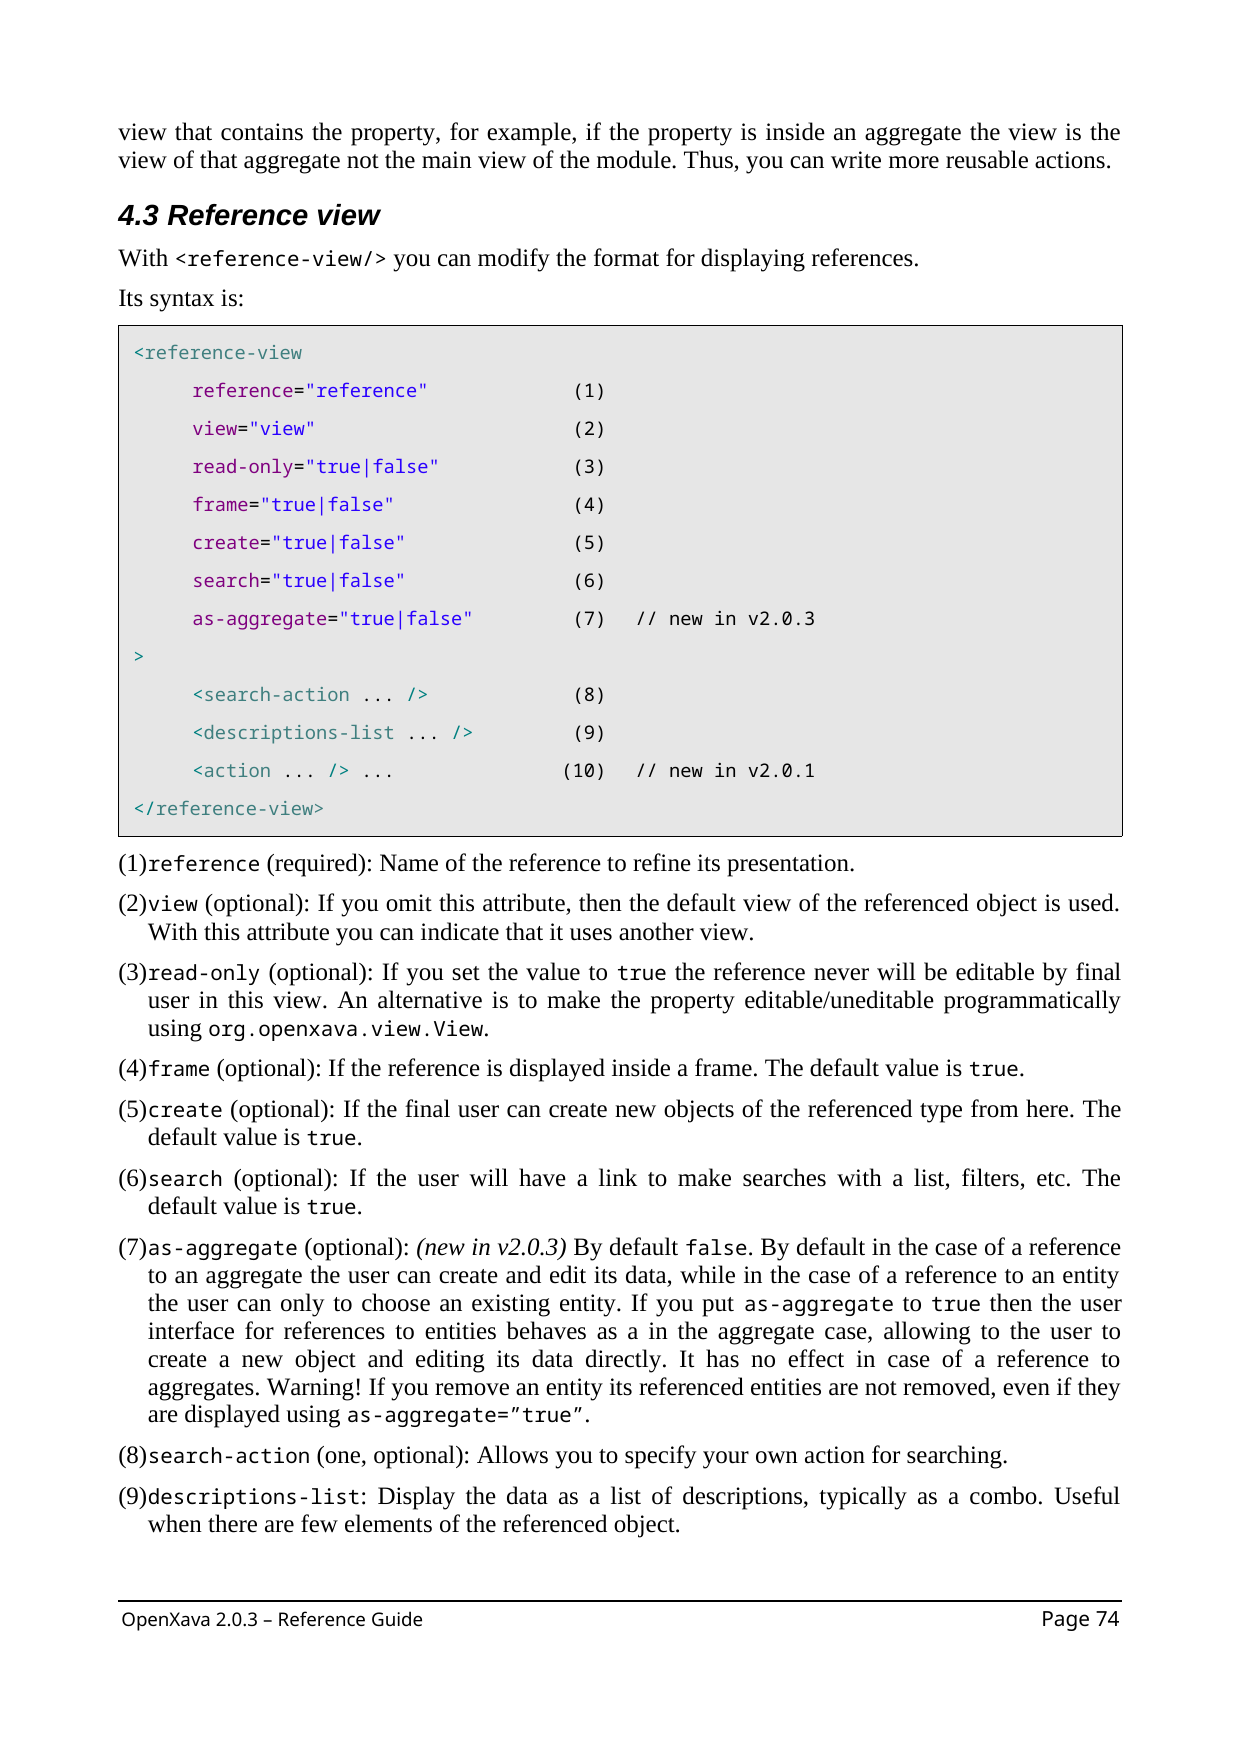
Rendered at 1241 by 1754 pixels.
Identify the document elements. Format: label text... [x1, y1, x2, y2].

subtitle Reference view [118, 198, 1122, 231]
list create (optional): If the final user can create new objects of the referenced type from here. The default value is true. [118, 1095, 1122, 1152]
text <search-action ... /> (8) [119, 667, 1122, 705]
text search="true|false" (6) [119, 553, 1122, 591]
text Its syntax is: [118, 284, 1122, 312]
text read-only="true|false" (3) [119, 439, 1122, 477]
list read-only (optional): If you set the value to true the reference never will be editable by final user in this view. An alternative is to make the property editable/uneditable programmatically using org.openxava.view.View. [118, 958, 1122, 1042]
list as-aggregate (optional): (new in v2.0.3) By default false. By default in the case of a reference to an aggregate the user can create and edit its data, while in the case of a reference to an entity the user can only to choose an existing entity. If you put as-aggregate to true then the user interface for references to entities behaves as a in the aggregate case, allowing to the user to create a new object and editing its data directly. It has no effect in case of a reference to aggregates. Warning! If you remove an entity its referenced entities are not removed, even if they are displayed using as-aggregate=”true”. [118, 1233, 1122, 1429]
text view="view" (2) [119, 401, 1122, 439]
text frame="true|false" (4) [119, 477, 1122, 515]
list descriptions-list: Display the data as a list of descriptions, typically as a combo. Useful when there are few elements of the referenced object. [118, 1482, 1122, 1538]
text view that contains the property, for example, if the property is inside an aggregate the view is the view of that aggregate not the main view of the module. Thus, you can write more reusable actions. [118, 118, 1122, 173]
list frame (optional): If the reference is displayed inside a frame. The default value is true. [118, 1054, 1122, 1083]
text With <reference-view/> you can modify the format for displaying references. [118, 244, 1122, 272]
list view (optional): If you omit this attribute, then the default view of the referenced object is used. With this attribute you can indicate that it uses another view. [118, 889, 1122, 945]
text create="true|false" (5) [119, 515, 1122, 553]
text <descriptions-list ... /> (9) [119, 705, 1122, 743]
text <reference-view [119, 326, 1122, 363]
list reference (required): Name of the reference to refine its presentation. [118, 849, 1122, 877]
text > [119, 629, 1122, 667]
text as-aggregate="true|false" (7) // new in v2.0.3 [119, 591, 1122, 629]
text </reference-view> [119, 781, 1122, 836]
text <action ... /> ... (10) // new in v2.0.1 [119, 743, 1122, 781]
text reference="reference" (1) [119, 363, 1122, 401]
list search (optional): If the user will have a link to make searches with a list, filters, etc. The default value is true. [118, 1164, 1122, 1221]
list search-action (one, optional): Allows you to specify your own action for searching. [118, 1441, 1122, 1469]
